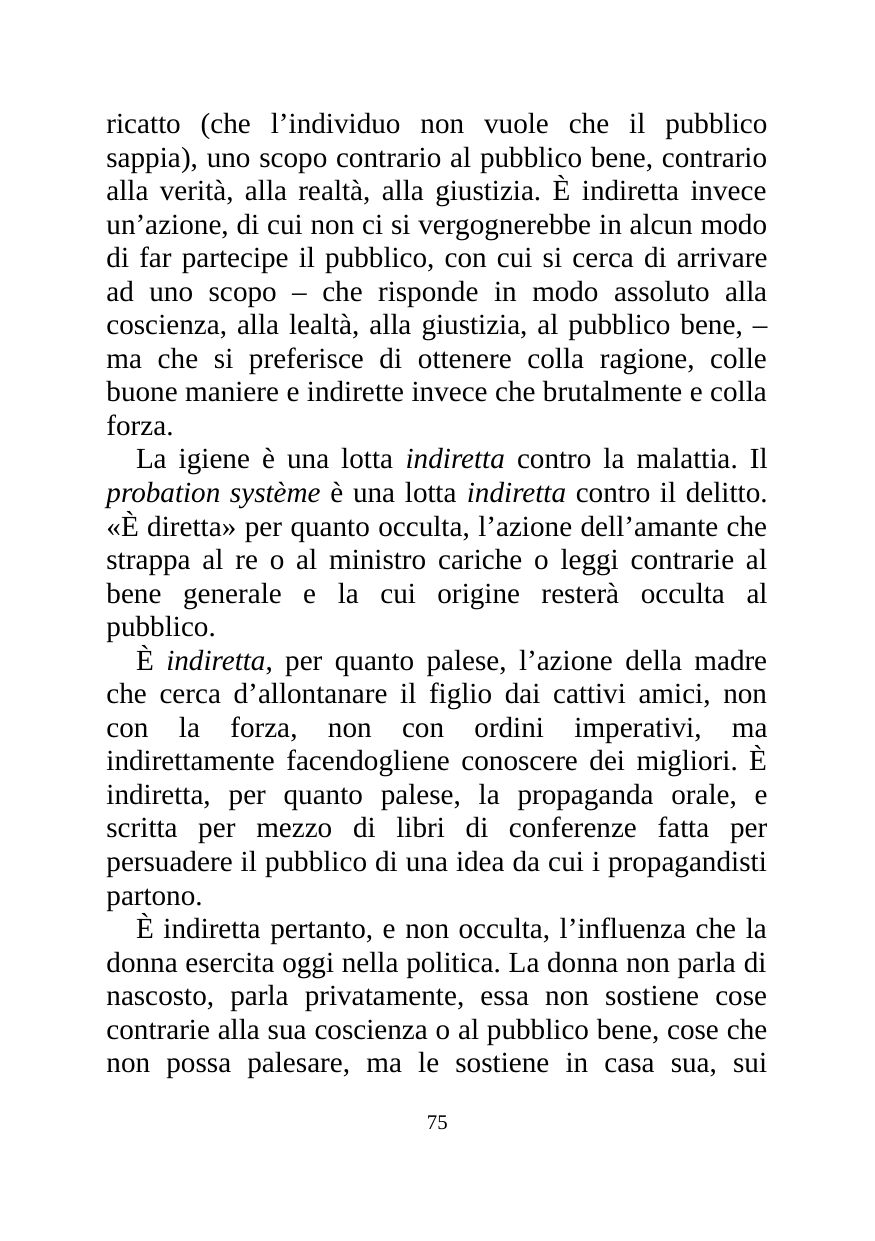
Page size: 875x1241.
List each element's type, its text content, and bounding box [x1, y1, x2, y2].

text ricatto (che l’individuo non vuole che il pubblico sappia), uno scopo contrario al pubblico bene, contrario alla verità, alla realtà, alla giustizia. È indiretta invece un’azione, di cui non ci si vergognerebbe in alcun modo di far partecipe il pubblico, con cui si cerca di arrivare ad uno scopo – che risponde in modo assoluto alla coscienza, alla lealtà, alla giustizia, al pubblico bene, – ma che si preferisce di ottenere colla ragione, colle buone maniere e indirette invece che brutalmente e colla forza. [106, 106, 768, 442]
text È indiretta, per quanto palese, l’azione della madre che cerca d’allontanare il figlio dai cattivi amici, non con la forza, non con ordini imperativi, ma indirettamente facendogliene conoscere dei migliori. È indiretta, per quanto palese, la propaganda orale, e scritta per mezzo di libri di conferenze fatta per persuadere il pubblico di una idea da cui i propagandisti partono. [106, 643, 768, 911]
text È indiretta pertanto, e non occulta, l’influenza che la donna esercita oggi nella politica. La donna non parla di nascosto, parla privatamente, essa non sostiene cose contrarie alla sua coscienza o al pubblico bene, cose che non possa palesare, ma le sostiene in casa sua, sui [106, 911, 768, 1079]
text La igiene è una lotta indiretta contro la malattia. Il probation système è una lotta indiretta contro il delitto. «È diretta» per quanto occulta, l’azione dell’amante che strappa al re o al ministro cariche o leggi contrarie al bene generale e la cui origine resterà occulta al pubblico. [106, 442, 768, 643]
